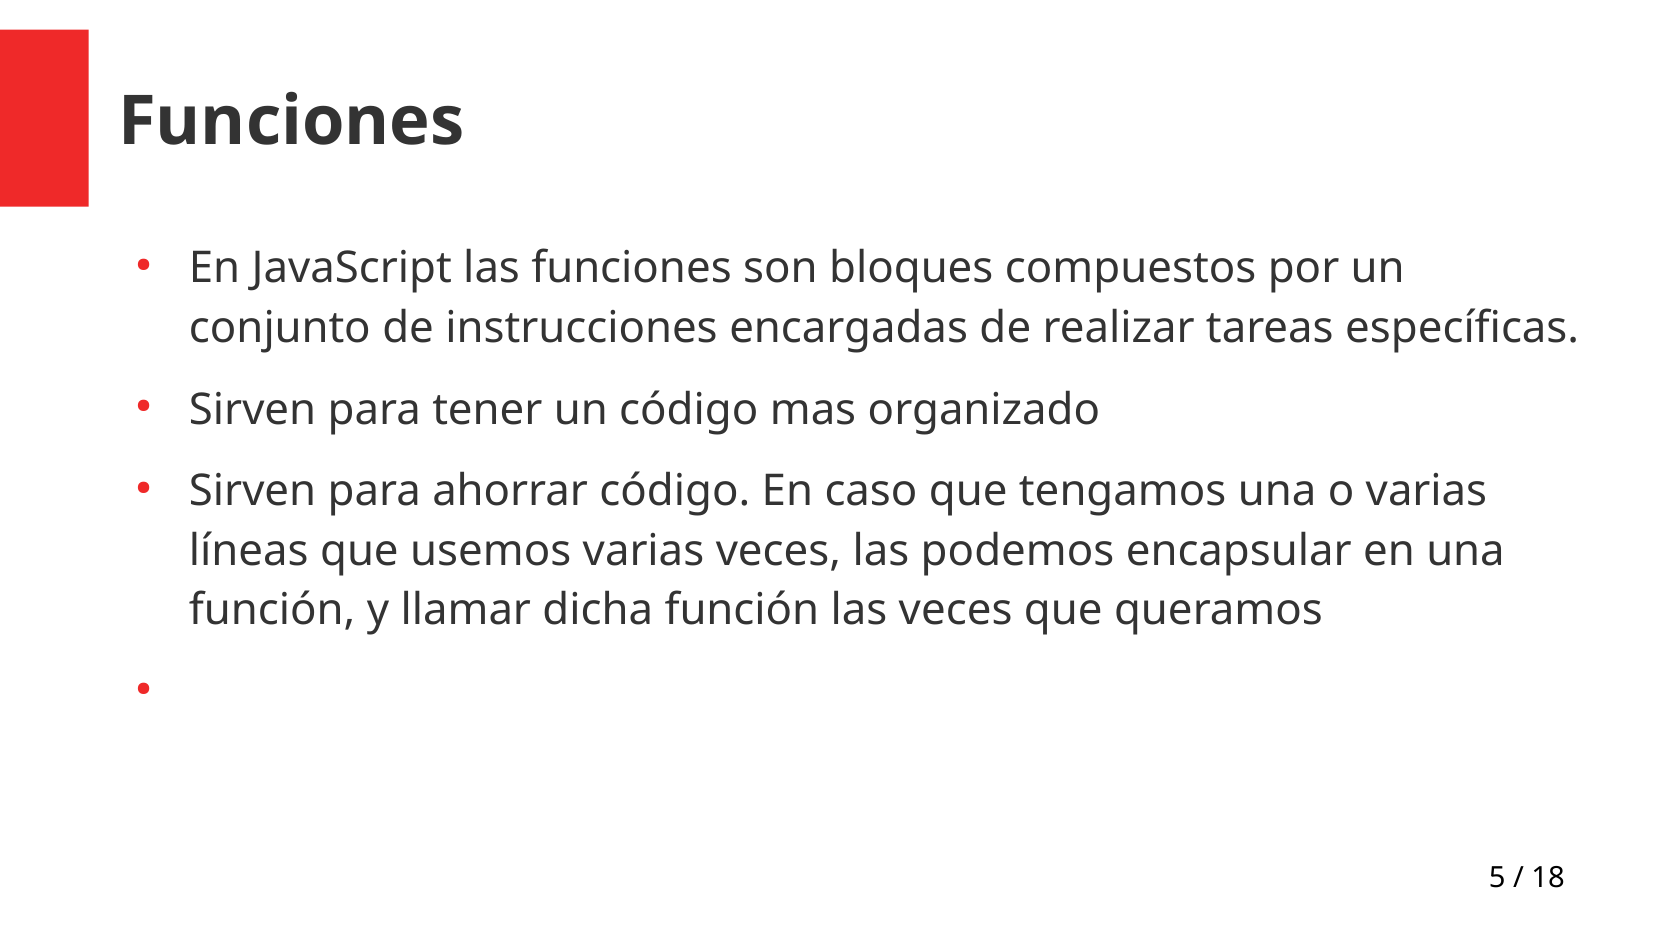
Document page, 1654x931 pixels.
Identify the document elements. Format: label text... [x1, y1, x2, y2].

list En JavaScript las funciones son bloques compuestos por un conjunto de instrucciones encargadas de realizar tareas específicas. Sirven para tener un código mas organizado Sirven para ahorrar código. En caso que tengamos una o varias líneas que usemos varias veces, las podemos encapsular en una función, y llamar dicha función las veces que queramos [118, 236, 1595, 798]
title Funciones [118, 29, 1595, 207]
